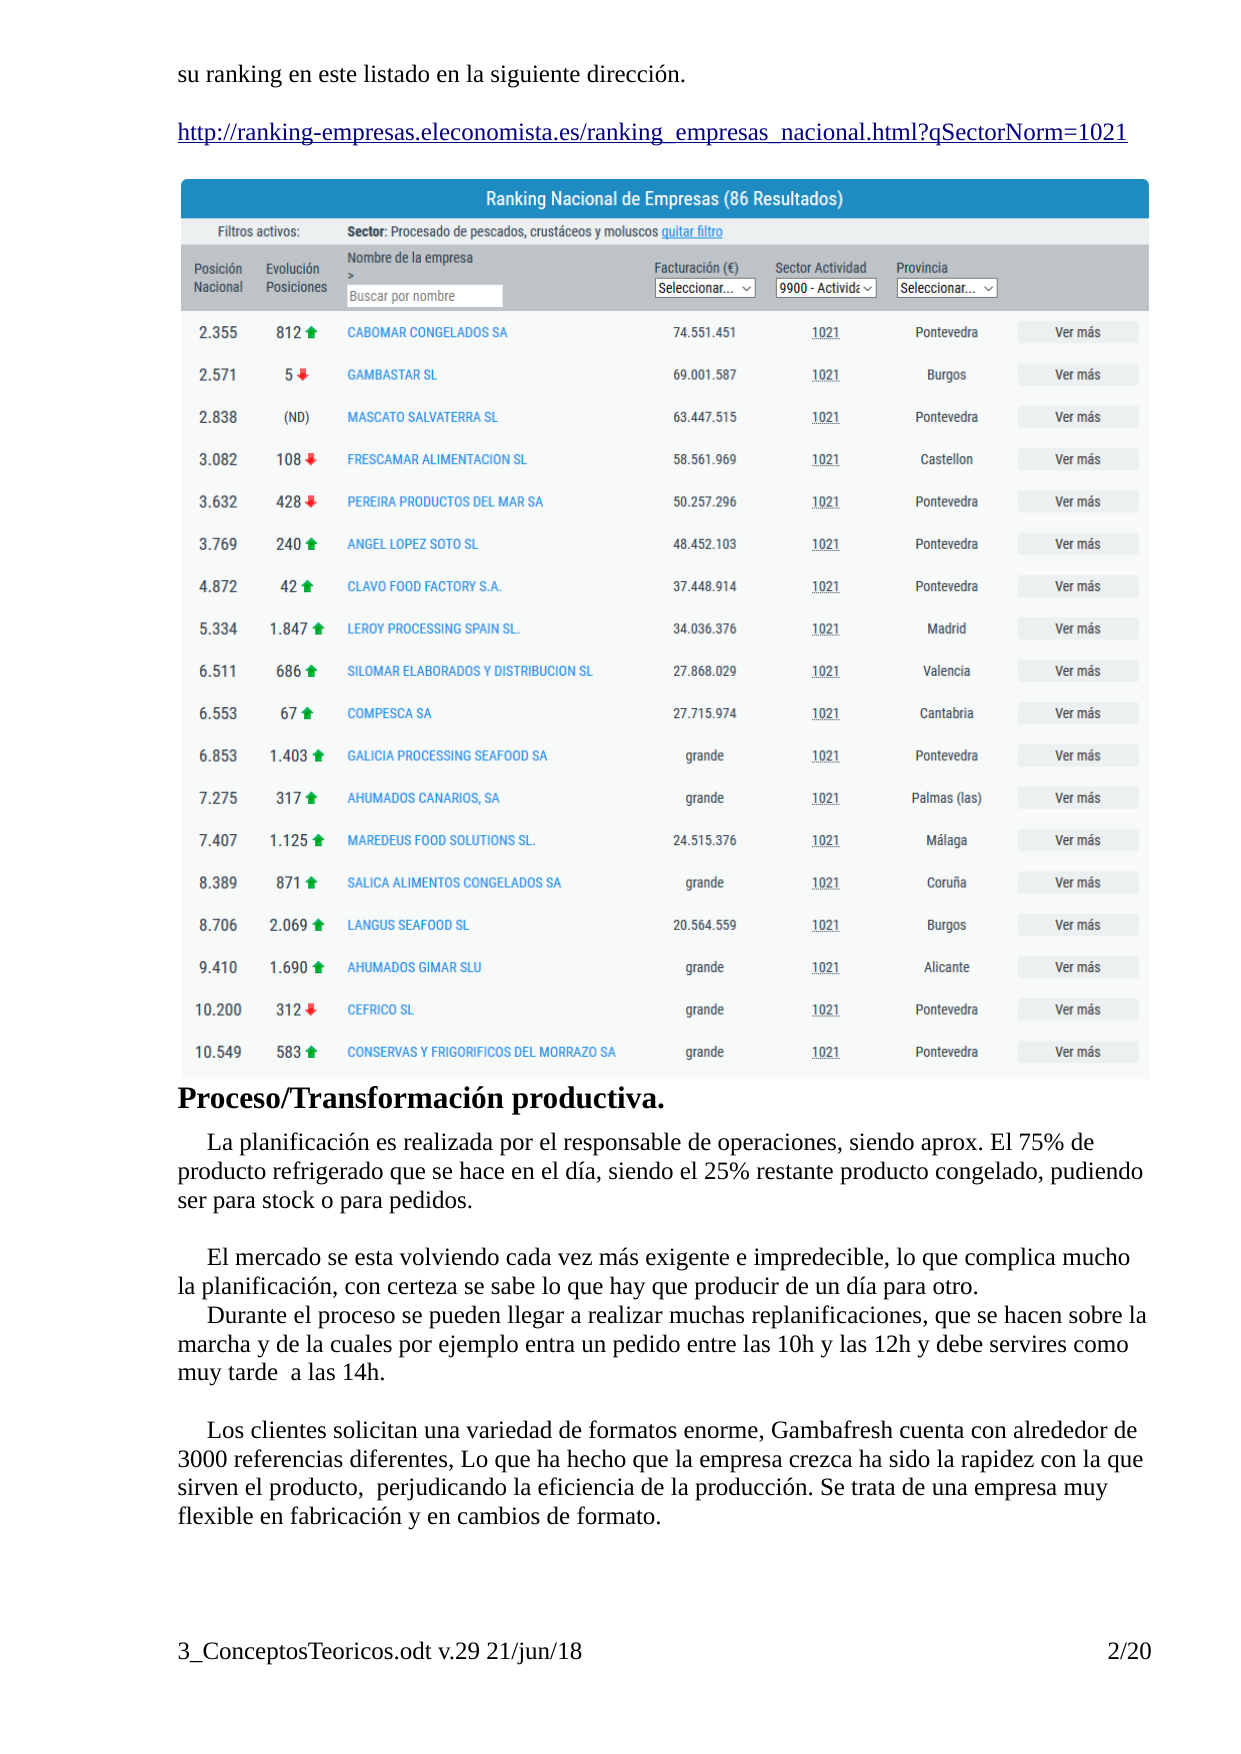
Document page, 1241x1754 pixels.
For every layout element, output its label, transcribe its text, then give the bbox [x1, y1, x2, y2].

picture [179, 179, 1155, 1079]
text http://ranking-empresas.eleconomista.es/ranking_empresas_nacional.html?qSectorNorm=1021 [177, 117, 1152, 145]
text Los clientes solicitan una variedad de formatos enorme, Gambafresh cuenta con alrededor de 3000 referencias diferentes, Lo que ha hecho que la empresa crezca ha sido la rapidez con la que sirven el producto, perjudicando la eficiencia de la producción. Se trata de una empresa muy flexible en fabricación y en cambios de formato. [177, 1415, 1152, 1530]
subtitle Proceso/Transformación productiva. [177, 1079, 1152, 1115]
text Durante el proceso se pueden llegar a realizar muchas replanificaciones, que se hacen sobre la marcha y de la cuales por ejemplo entra un pedido entre las 10h y las 12h y debe servires como muy tarde a las 14h. [177, 1300, 1152, 1386]
text La planificación es realizada por el responsable de operaciones, siendo aprox. El 75% de producto refrigerado que se hace en el día, siendo el 25% restante producto congelado, pudiendo ser para stock o para pedidos. [177, 1127, 1152, 1214]
text su ranking en este listado en la siguiente dirección. [177, 59, 1152, 88]
text El mercado se esta volviendo cada vez más exigente e impredecible, lo que complica mucho la planificación, con certeza se sabe lo que hay que producir de un día para otro. [177, 1242, 1152, 1300]
